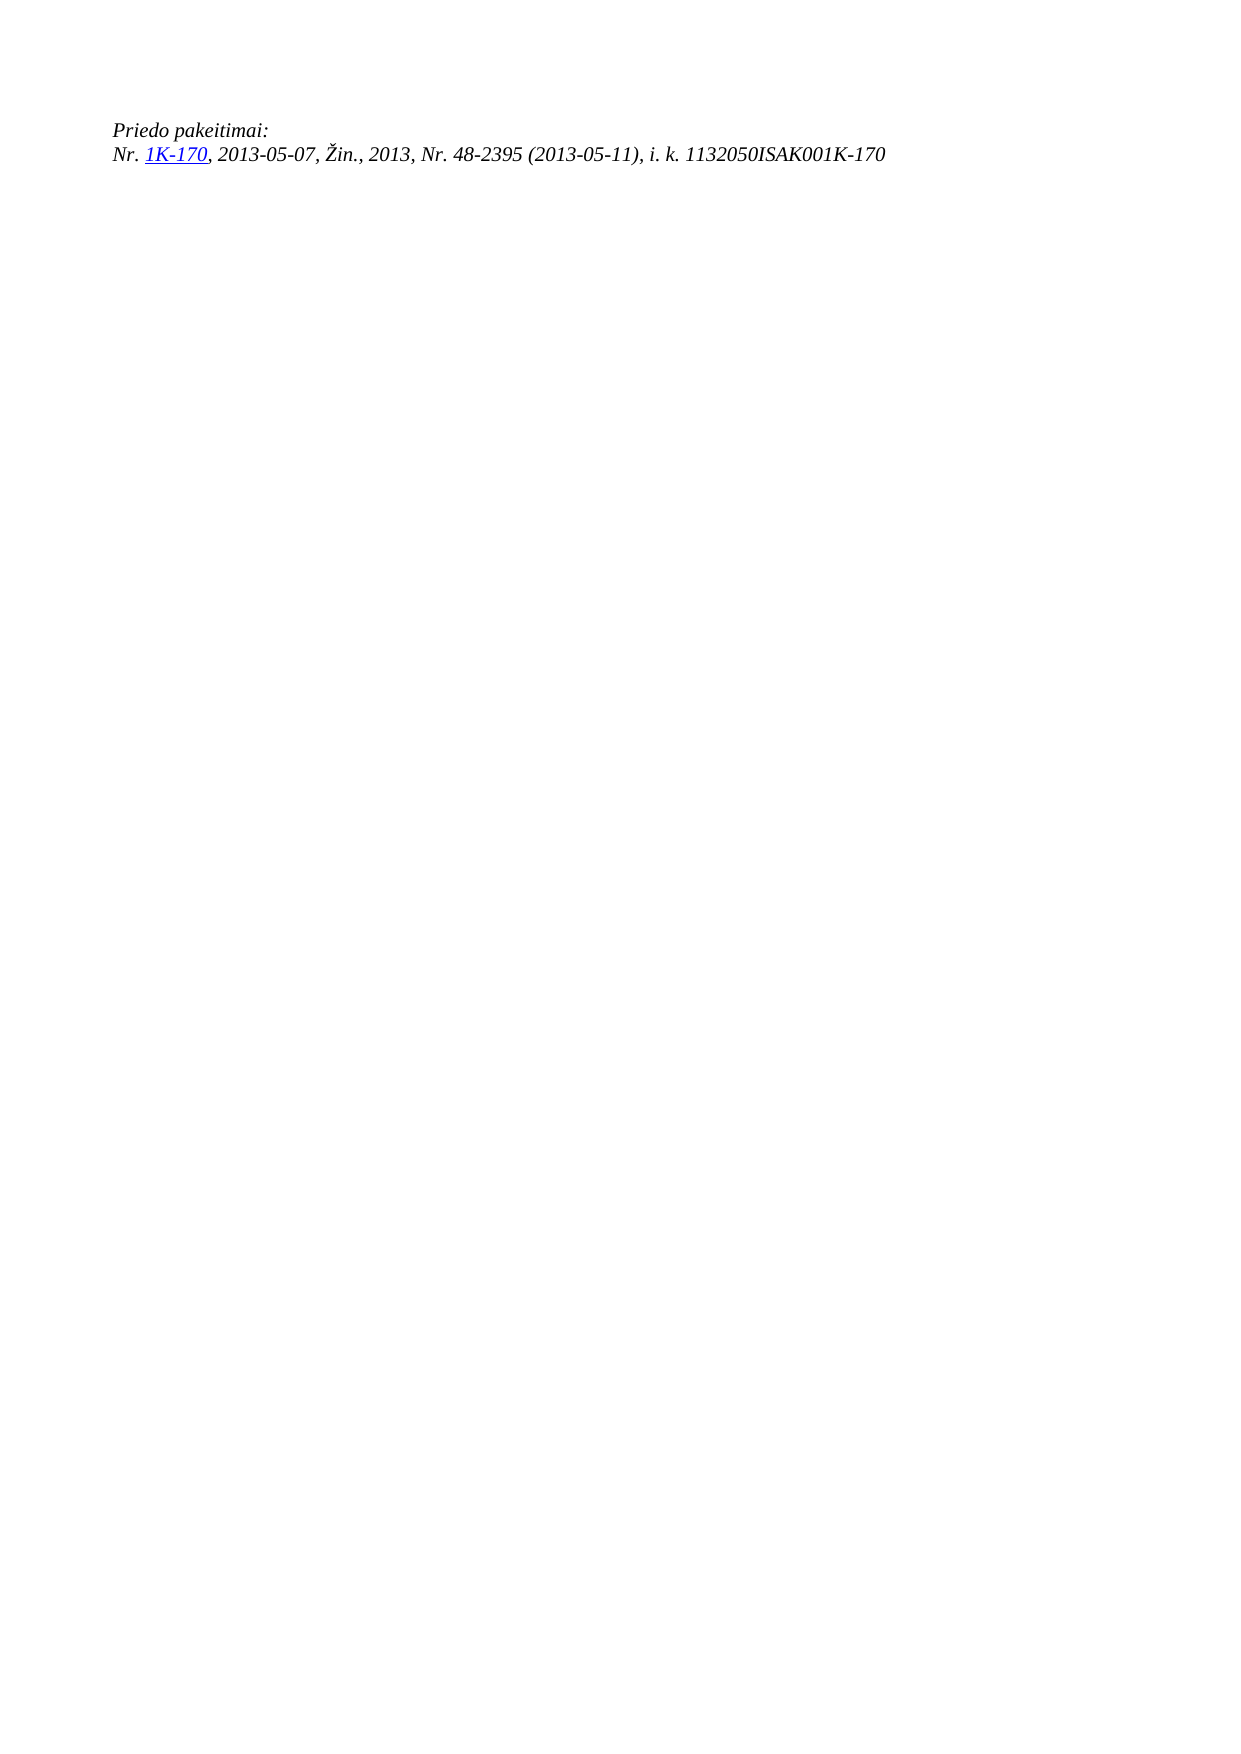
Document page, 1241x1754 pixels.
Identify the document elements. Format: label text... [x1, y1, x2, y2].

text Priedo pakeitimai: [112, 118, 1122, 142]
text Nr. 1K-170, 2013-05-07, Žin., 2013, Nr. 48-2395 (2013-05-11), i. k. 1132050ISAK001K-170 [112, 142, 1122, 166]
